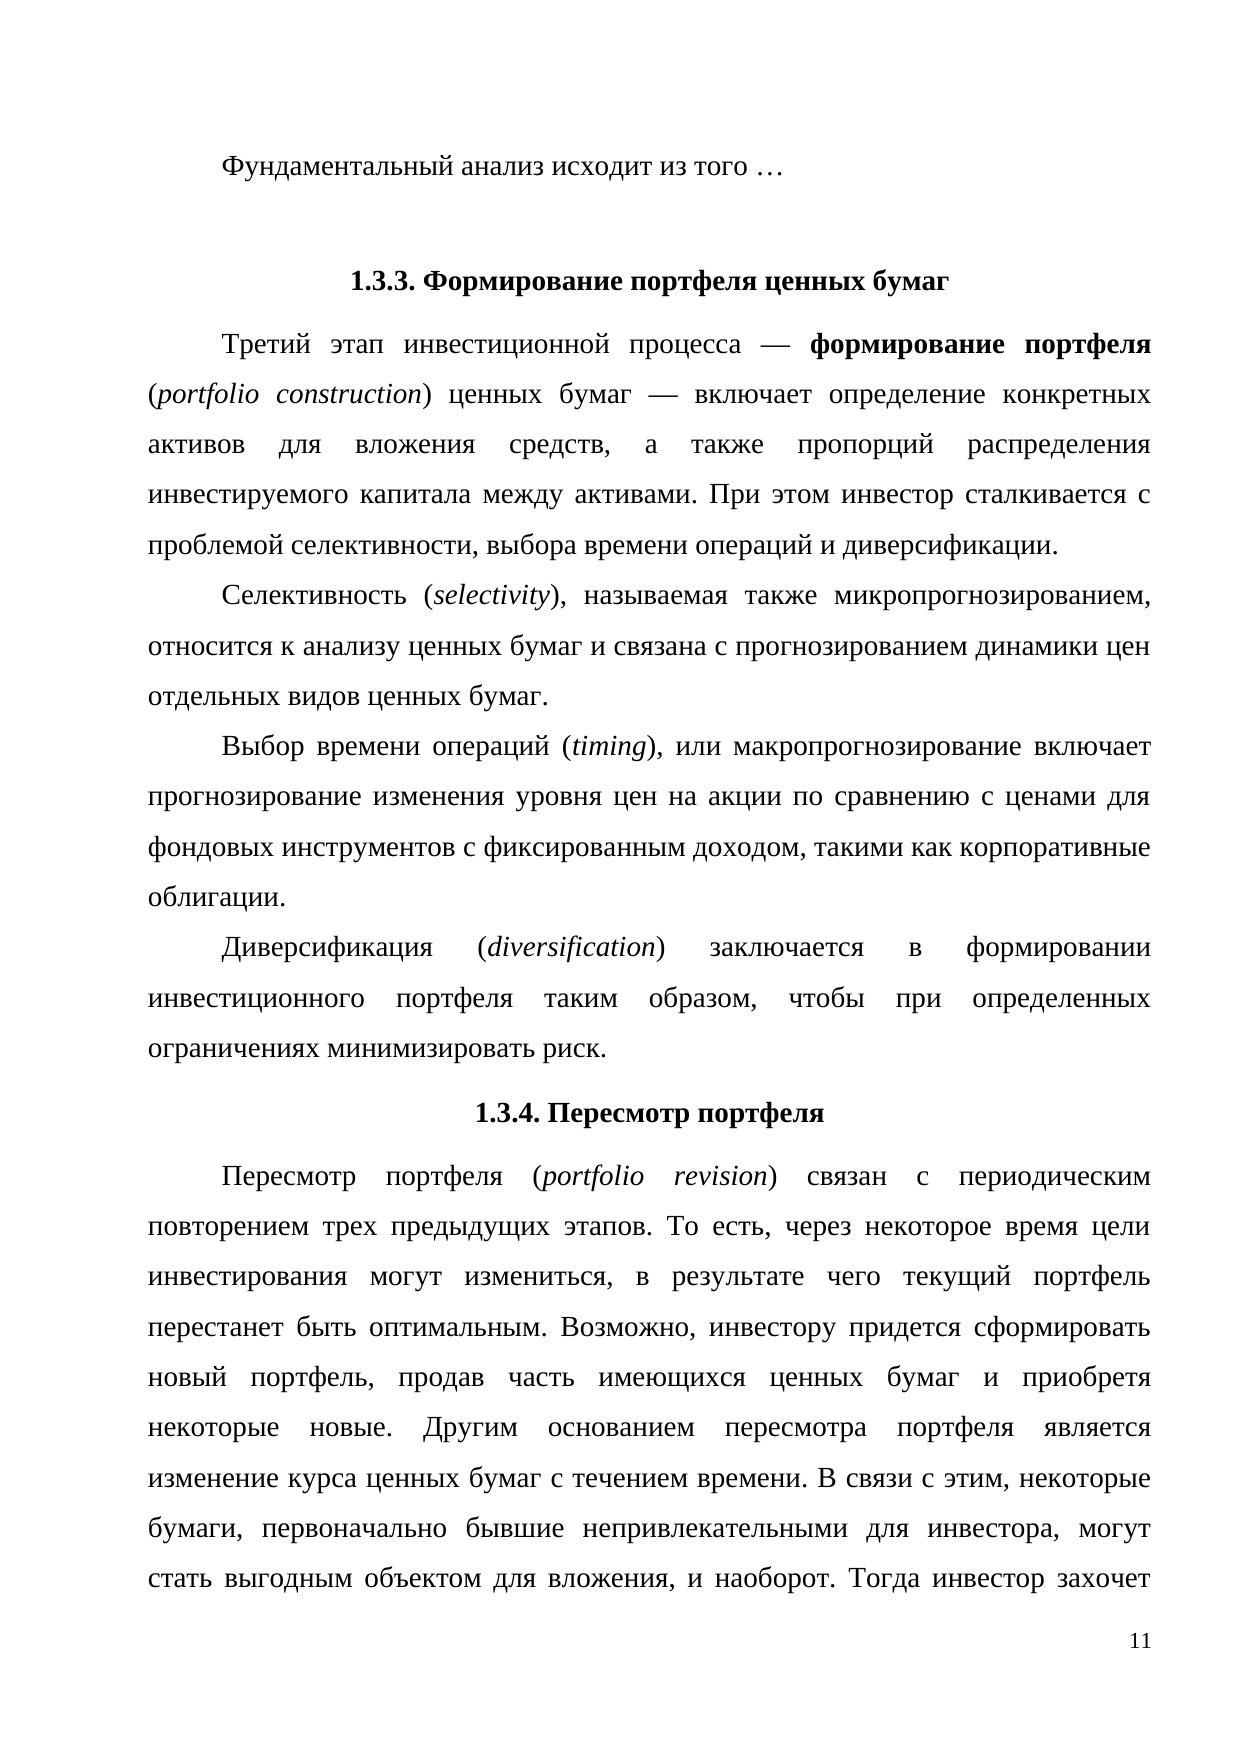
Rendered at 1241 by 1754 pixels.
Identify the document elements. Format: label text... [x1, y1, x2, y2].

subtitle 1.3.4. Пересмотр портфеля [148, 1095, 1152, 1128]
text Пересмотр портфеля (portfolio revision) связан с периодическим повторением трех предыдущих этапов. То есть, через некоторое время цели инвестирования могут измениться, в результате чего текущий портфель перестанет быть оптимальным. Возможно, инвестору придется сформировать новый портфель, продав часть имеющихся ценных бумаг и приобретя некоторые новые. Другим основанием пересмотра портфеля является изменение курса ценных бумаг с течением времени. В связи с этим, некоторые бумаги, первоначально бывшие непривлекательными для инвестора, могут стать выгодным объектом для вложения, и наоборот. Тогда инвестор захочет [148, 1158, 1152, 1594]
text Выбор времени операций (timing), или макропрогнозирование включает прогнозирование изменения уровня цен на акции по сравнению с ценами для фондовых инструментов с фиксированным доходом, такими как корпоративные облигации. [148, 728, 1152, 913]
text Диверсификация (diversification) заключается в формировании инвестиционного портфеля таким образом, чтобы при определенных ограничениях минимизировать риск. [148, 929, 1152, 1064]
subtitle 1.3.3. Формирование портфеля ценных бумаг [148, 263, 1152, 296]
text Фундаментальный анализ исходит из того … [148, 148, 1152, 181]
text Селективность (selectivity), называемая также микропрогнозированием, относится к анализу ценных бумаг и связана с прогнозированием динамики цен отдельных видов ценных бумаг. [148, 577, 1152, 711]
text Третий этап инвестиционной процесса — формирование портфеля (portfolio construction) ценных бумаг — включает определение конкретных активов для вложения средств, а также пропорций распределения инвестируемого капитала между активами. При этом инвестор сталкивается с проблемой селективности, выбора времени операций и диверсификации. [148, 326, 1152, 561]
